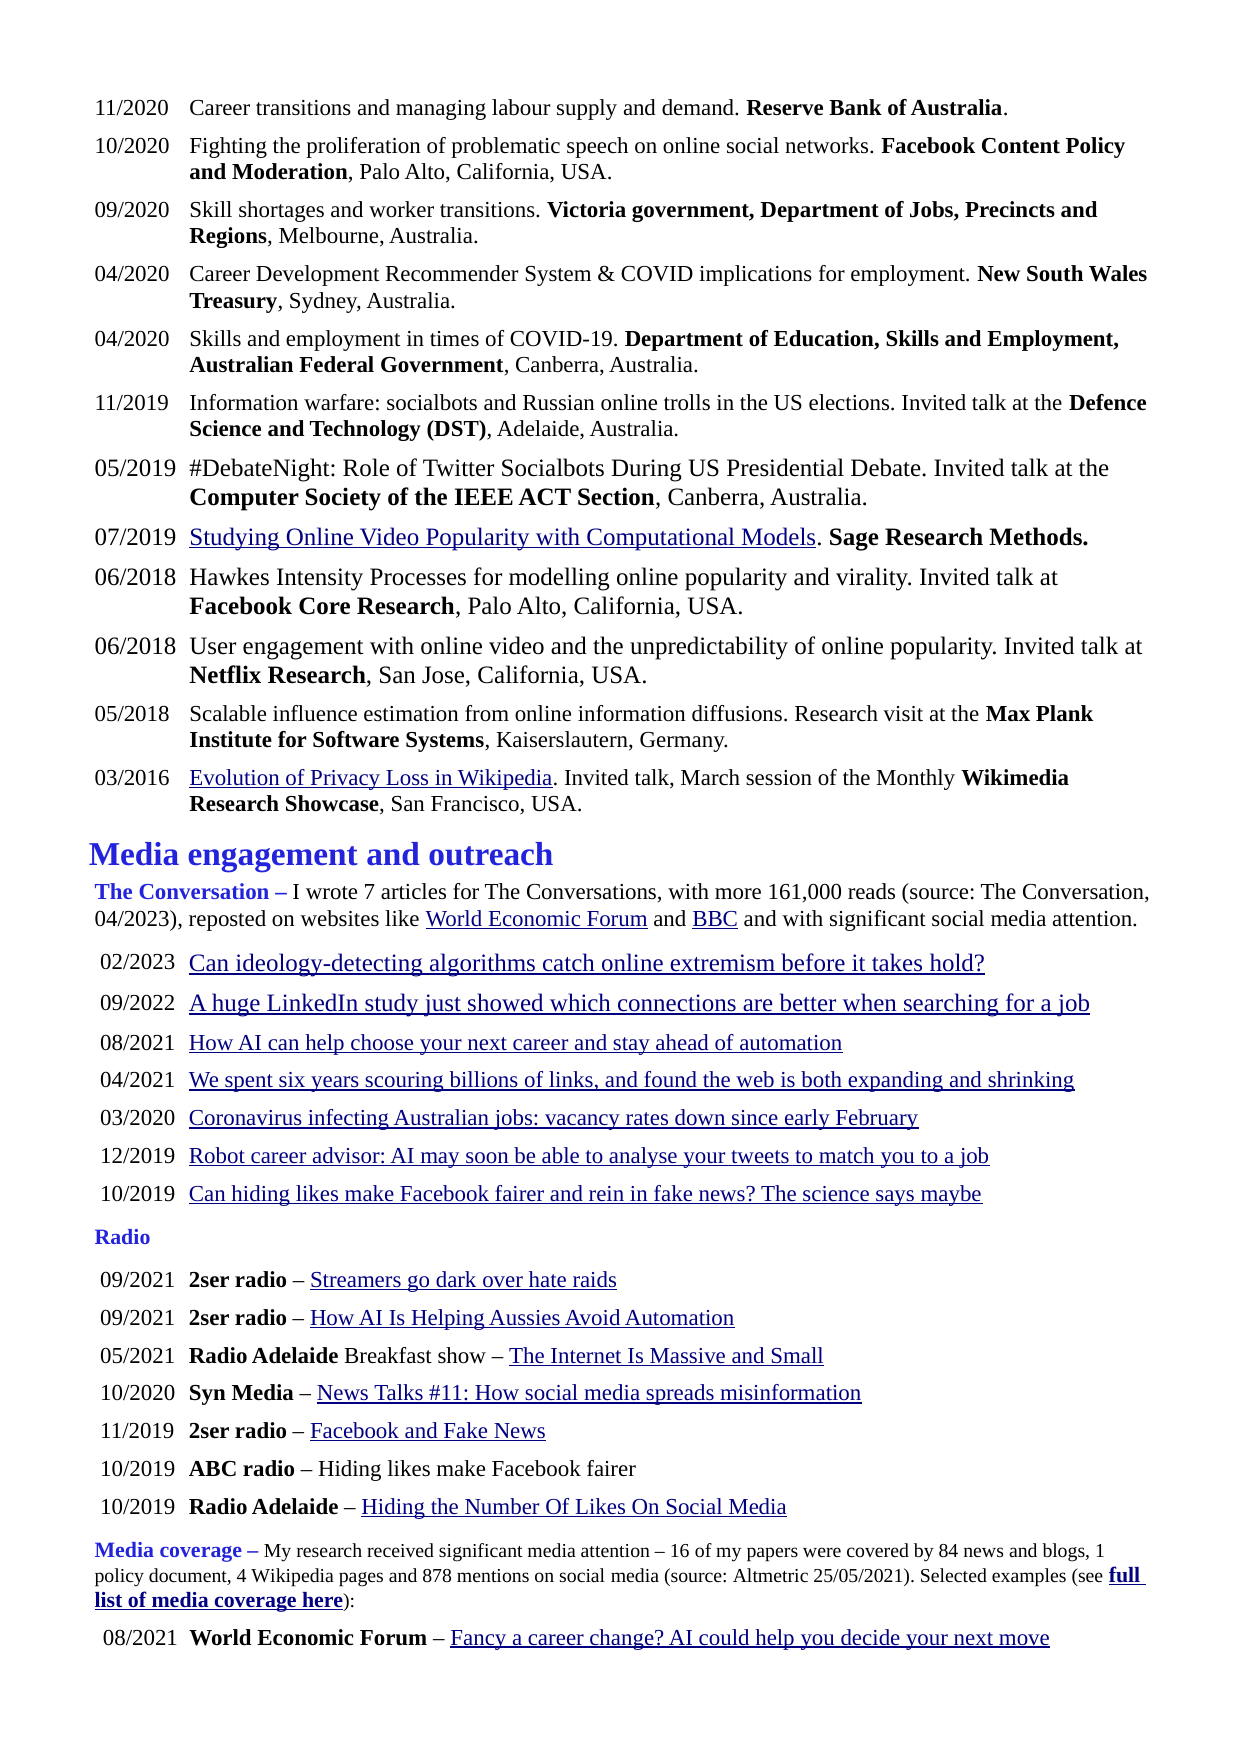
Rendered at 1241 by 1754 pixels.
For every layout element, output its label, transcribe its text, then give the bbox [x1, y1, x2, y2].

table_cell 09/2020 [89, 191, 183, 255]
table_cell 05/2019 [89, 447, 183, 516]
table_cell Scalable influence estimation from online information diffusions. Research visit at the Max Plank Institute for Software Systems, Kaiserslautern, Germany. [183, 694, 1164, 758]
table_cell [89, 1255, 1164, 1531]
table_cell 2ser radio – Facebook and Fake News [183, 1412, 1158, 1449]
table_cell 08/2021 [94, 1023, 183, 1061]
table_cell Radio [89, 1218, 1164, 1254]
table_cell 03/2016 [89, 759, 183, 823]
table_cell Evolution of Privacy Loss in Wikipedia. Invited talk, March session of the Monthly Wikimedia Research Showcase, San Francisco, USA. [183, 759, 1164, 823]
table_header The Conversation – I wrote 7 articles for The Conversations, with more 161,000 reads (source: The Conversation, 04/2023), reposted on websites like World Economic Forum and BBC and with significant social media attention. [89, 873, 1164, 937]
table_header 09/2021 [94, 1260, 183, 1298]
table_cell Career Development Recommender System & COVID implications for employment. New South Wales Treasury, Sydney, Australia. [183, 255, 1164, 319]
table_header 02/2023 [94, 943, 183, 983]
table_cell Career transitions and managing labour supply and demand. Reserve Bank of Australia. [183, 89, 1164, 126]
table_cell 05/2021 [94, 1336, 183, 1374]
table_cell 04/2020 [89, 255, 183, 319]
table_cell Hawkes Intensity Processes for modelling online popularity and virality. Invited talk at Facebook Core Research, Palo Alto, California, USA. [183, 556, 1164, 625]
table_cell 04/2020 [89, 319, 183, 383]
table_cell World Economic Forum – Fancy a career change? AI could help you decide your next move [183, 1618, 1164, 1656]
table_cell 03/2020 [94, 1099, 183, 1136]
table_cell 08/2021 [89, 1618, 183, 1656]
table_cell 2ser radio – How AI Is Helping Aussies Avoid Automation [183, 1298, 1158, 1336]
table_cell 10/2020 [89, 126, 183, 191]
table_header Can ideology-detecting algorithms catch online extremism before it takes hold? [183, 943, 1158, 983]
table_cell Studying Online Video Popularity with Computational Models. Sage Research Methods. [183, 516, 1164, 556]
table_cell 11/2019 [94, 1412, 183, 1449]
table_cell ABC radio – Hiding likes make Facebook fairer [183, 1449, 1158, 1487]
table_cell 04/2021 [94, 1061, 183, 1099]
table_cell Fighting the proliferation of problematic speech on online social networks. Facebook Content Policy and Moderation, Palo Alto, California, USA. [183, 126, 1164, 191]
table_cell 09/2022 [94, 983, 183, 1023]
table_cell 05/2018 [89, 694, 183, 758]
table_cell 10/2019 [94, 1487, 183, 1525]
table_cell Skills and employment in times of COVID-19. Department of Education, Skills and Employment, Australian Federal Government, Canberra, Australia. [183, 319, 1164, 383]
table_cell 11/2020 [89, 89, 183, 126]
table_cell Radio Adelaide Breakfast show – The Internet Is Massive and Small [183, 1336, 1158, 1374]
table_cell #DebateNight: Role of Twitter Socialbots During US Presidential Debate. Invited talk at the Computer Society of the IEEE ACT Section, Canberra, Australia. [183, 447, 1164, 516]
table_cell 11/2019 [89, 383, 183, 447]
subtitle Media engagement and outreach [88, 834, 1152, 873]
table_cell Coronavirus infecting Australian jobs: vacancy rates down since early February [183, 1099, 1158, 1136]
table_cell Radio Adelaide – Hiding the Number Of Likes On Social Media [183, 1487, 1158, 1525]
table_cell 06/2018 [89, 556, 183, 625]
table_cell We spent six years scouring billions of links, and found the web is both expanding and shrinking [183, 1061, 1158, 1099]
table_cell Skill shortages and worker transitions. Victoria government, Department of Jobs, Precincts and Regions, Melbourne, Australia. [183, 191, 1164, 255]
table_cell 10/2019 [94, 1449, 183, 1487]
table_cell A huge LinkedIn study just showed which connections are better when searching for a job [183, 983, 1158, 1023]
table_cell User engagement with online video and the unpredictability of online popularity. Invited talk at Netflix Research, San Jose, California, USA. [183, 625, 1164, 694]
table_cell Information warfare: socialbots and Russian online trolls in the US elections. Invited talk at the Defence Science and Technology (DST), Adelaide, Australia. [183, 383, 1164, 447]
table_cell 12/2019 [94, 1136, 183, 1174]
table_cell How AI can help choose your next career and stay ahead of automation [183, 1023, 1158, 1061]
table_header 2ser radio – Streamers go dark over hate raids [183, 1260, 1158, 1298]
table_cell 07/2019 [89, 516, 183, 556]
table_cell Can hiding likes make Facebook fairer and rein in fake news? The science says maybe [183, 1174, 1158, 1212]
table_cell Robot career advisor: AI may soon be able to analyse your tweets to match you to a job [183, 1136, 1158, 1174]
table_cell 06/2018 [89, 625, 183, 694]
table_cell Syn Media – News Talks #11: How social media spreads misinformation [183, 1374, 1158, 1412]
table_cell Media coverage – My research received significant media attention – 16 of my papers were covered by 84 news and blogs, 1 policy document, 4 Wikipedia pages and 878 mentions on social media (source: Altmetric 25/05/2021). Selected examples (see full list of media coverage here): [89, 1531, 1164, 1618]
table_cell 09/2021 [94, 1298, 183, 1336]
table_cell 10/2019 [94, 1174, 183, 1212]
table_cell 10/2020 [94, 1374, 183, 1412]
table_cell [89, 937, 1164, 1218]
